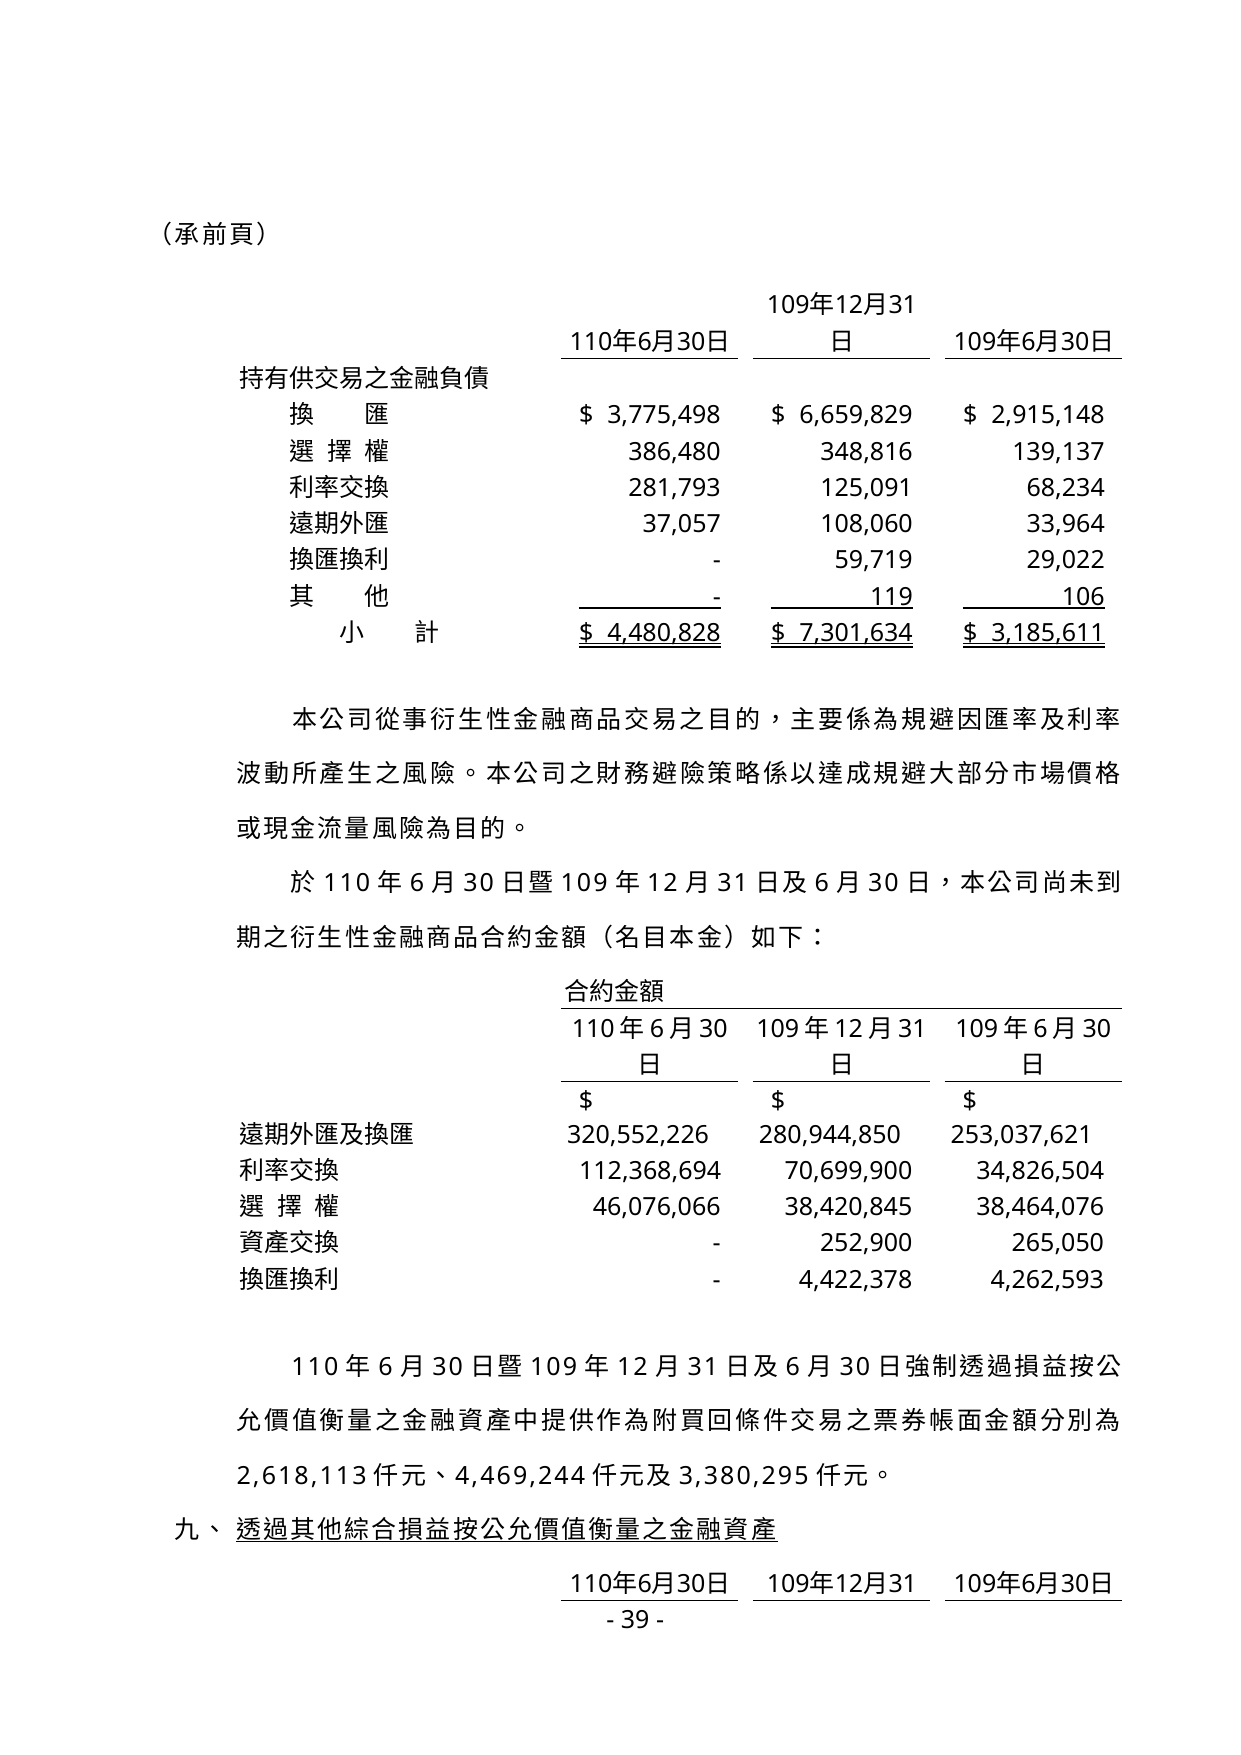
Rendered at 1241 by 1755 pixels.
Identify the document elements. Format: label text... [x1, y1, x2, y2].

table_cell 其 他 [236, 576, 546, 612]
table_cell 109年12月31日 [753, 1009, 930, 1081]
table_cell 選 擇 權 [236, 1187, 546, 1223]
table_header 109年6月30日 [945, 1564, 1122, 1600]
table_cell 38,420,845 [753, 1187, 930, 1223]
table_cell - [561, 540, 738, 576]
text 110年6月30日暨109年12月31日及6月30日強制透過損益按公允價值衡量之金融資產中提供作為附買回條件交易之票券帳面金額分別為2,618,113仟元、4,469,244仟元及3,380,295仟元。 [236, 1346, 1122, 1491]
text 本公司從事衍生性金融商品交易之目的，主要係為規避因匯率及利率波動所產生之風險。本公司之財務避險策略係以達成規避大部分市場價格或現金流量風險為目的。 [236, 699, 1122, 844]
table_cell 換匯換利 [236, 540, 546, 576]
table_cell [930, 431, 945, 467]
table_cell 119 [753, 576, 930, 612]
table_cell [930, 1009, 944, 1081]
table_cell [738, 612, 753, 648]
table_cell [738, 1223, 753, 1259]
table_header 合約金額 [561, 971, 1122, 1008]
table_cell [546, 431, 561, 467]
table_header [236, 971, 546, 1008]
table_cell [738, 504, 753, 540]
table_cell [930, 1259, 944, 1295]
table_cell [930, 612, 945, 648]
table_cell 小 計 [236, 612, 546, 648]
table_cell [930, 1081, 944, 1150]
table_cell - [561, 1259, 738, 1295]
table_header [930, 1564, 945, 1600]
table_cell 106 [945, 576, 1122, 612]
table_cell [930, 1223, 944, 1259]
table_header [236, 1564, 546, 1600]
table_cell 持有供交易之金融負債 [236, 358, 546, 395]
table_cell [738, 431, 753, 467]
table_cell [930, 504, 945, 540]
table_header [236, 285, 546, 357]
table_cell [546, 358, 561, 395]
table_cell 281,793 [561, 467, 738, 503]
table_cell [236, 1008, 546, 1081]
table_cell [930, 1187, 944, 1223]
table_header [738, 285, 753, 357]
table_cell [738, 358, 753, 395]
table_cell 108,060 [753, 504, 930, 540]
table_cell 4,422,378 [753, 1259, 930, 1295]
table_cell [738, 1081, 753, 1150]
table_cell 252,900 [753, 1223, 930, 1259]
table_cell $ 7,301,634 [753, 612, 930, 648]
table_cell 遠期外匯及換匯 [236, 1081, 546, 1150]
table_cell [738, 1187, 753, 1223]
table_cell [738, 395, 753, 431]
table_cell [546, 612, 561, 648]
table_cell 265,050 [945, 1223, 1122, 1259]
table_cell [930, 1150, 944, 1187]
table_cell 29,022 [945, 540, 1122, 576]
table_header 109年12月31 [753, 1564, 930, 1600]
text 九、 透過其他綜合損益按公允價值衡量之金融資產 [148, 1509, 1122, 1546]
table_cell 68,234 [945, 467, 1122, 503]
table_cell 選 擇 權 [236, 431, 546, 467]
table_header 110年6月30日 [561, 1564, 738, 1600]
table_header [930, 285, 945, 357]
text （承前頁） [148, 215, 1122, 251]
table_cell 110年6月30日 [561, 1009, 738, 1081]
table_cell [546, 395, 561, 431]
table_cell [930, 467, 945, 503]
table_cell [561, 359, 738, 395]
table_cell 112,368,694 [561, 1150, 738, 1187]
table_cell 59,719 [753, 540, 930, 576]
table_cell 139,137 [945, 431, 1122, 467]
table_header [546, 971, 561, 1008]
table_cell 37,057 [561, 504, 738, 540]
table_cell 46,076,066 [561, 1187, 738, 1223]
table_cell 38,464,076 [945, 1187, 1122, 1223]
table_cell 348,816 [753, 431, 930, 467]
table_cell 遠期外匯 [236, 504, 546, 540]
table_header [738, 1564, 753, 1600]
table_cell 資產交換 [236, 1223, 546, 1259]
table_header [546, 285, 561, 357]
table_cell [546, 1187, 561, 1223]
table_cell $ 6,659,829 [753, 395, 930, 431]
table_cell 換 匯 [236, 395, 546, 431]
table_cell [546, 576, 561, 612]
table_cell 利率交換 [236, 1150, 546, 1187]
table_cell [738, 576, 753, 612]
table_cell $ 280,944,850 [753, 1082, 930, 1150]
table_cell $ 320,552,226 [561, 1082, 738, 1150]
table_cell 33,964 [945, 504, 1122, 540]
table_cell [738, 467, 753, 503]
table_cell [930, 576, 945, 612]
table_cell 70,699,900 [753, 1150, 930, 1187]
table_cell 利率交換 [236, 467, 546, 503]
table_cell [546, 1008, 561, 1081]
table_cell [546, 540, 561, 576]
table_cell $ 3,775,498 [561, 395, 738, 431]
table_cell $ 3,185,611 [945, 612, 1122, 648]
table_cell 4,262,593 [945, 1259, 1122, 1295]
table_cell [546, 504, 561, 540]
table_cell $ 4,480,828 [561, 612, 738, 648]
table_cell [930, 395, 945, 431]
table_cell [546, 467, 561, 503]
table_cell [738, 1150, 753, 1187]
table_cell 換匯換利 [236, 1259, 546, 1295]
table_header [546, 1564, 561, 1600]
text 於110年6月30日暨109年12月31日及6月30日，本公司尚未到期之衍生性金融商品合約金額（名目本金）如下： [236, 863, 1122, 953]
table_header 109年6月30日 [945, 285, 1122, 357]
table_cell - [561, 576, 738, 612]
table_cell [945, 359, 1122, 395]
table_cell [930, 540, 945, 576]
table_cell 109年6月30日 [945, 1009, 1122, 1081]
table_header 109年12月31日 [753, 285, 930, 357]
table_cell $ 2,915,148 [945, 395, 1122, 431]
table_cell [546, 1150, 561, 1187]
table_cell [546, 1223, 561, 1259]
table_cell 125,091 [753, 467, 930, 503]
table_cell [738, 540, 753, 576]
table_cell [738, 1259, 753, 1295]
table_cell 34,826,504 [945, 1150, 1122, 1187]
table_cell [753, 359, 930, 395]
table_cell [738, 1009, 753, 1081]
table_cell [546, 1081, 561, 1150]
table_cell 386,480 [561, 431, 738, 467]
table_cell $ 253,037,621 [945, 1082, 1122, 1150]
table_cell [546, 1259, 561, 1295]
table_header 110年6月30日 [561, 285, 738, 357]
table_cell - [561, 1223, 738, 1259]
table_cell [930, 358, 945, 395]
